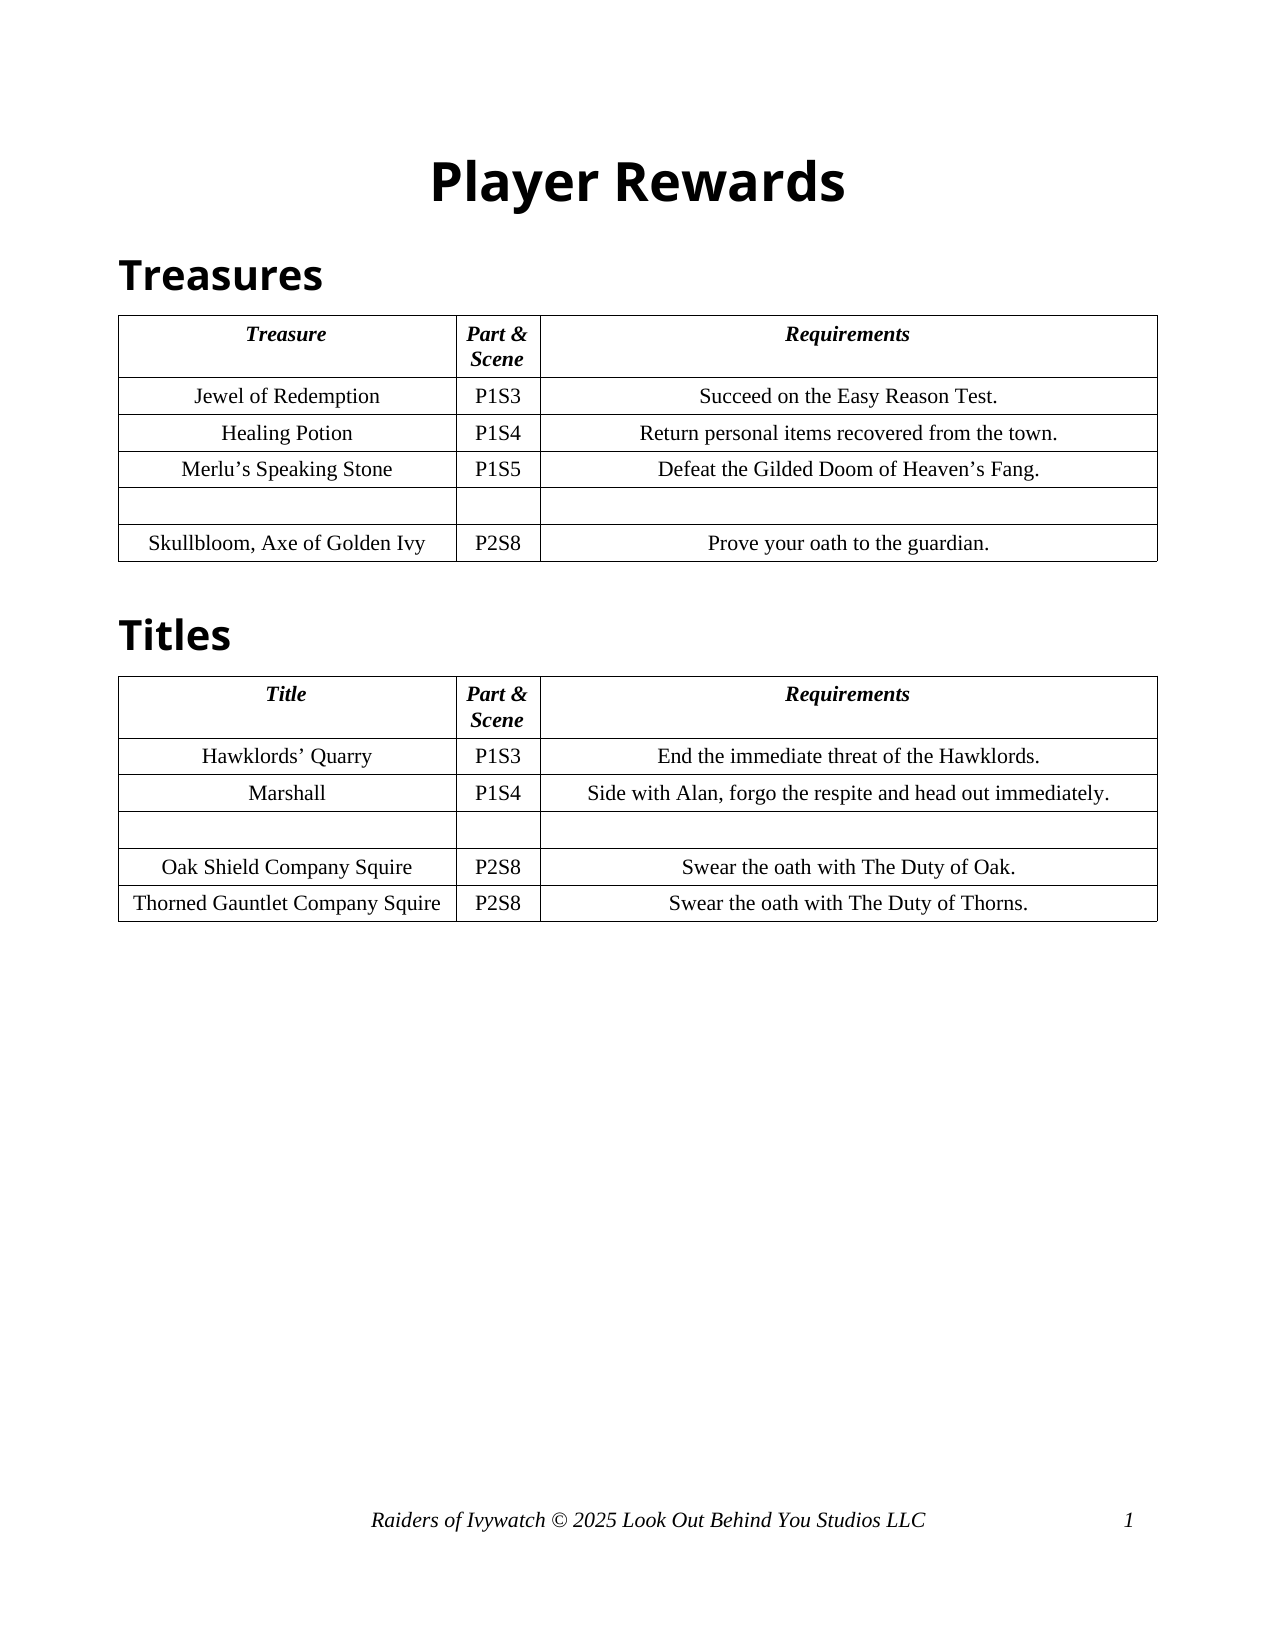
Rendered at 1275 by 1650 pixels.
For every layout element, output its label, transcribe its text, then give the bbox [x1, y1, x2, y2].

table_cell [119, 488, 456, 524]
table_cell [457, 488, 540, 524]
table_cell P1S4 [457, 775, 540, 811]
table_header Part & Scene [457, 677, 540, 738]
table_cell Thorned Gauntlet Company Squire [119, 886, 456, 921]
subtitle Treasures [118, 246, 1157, 302]
table_cell P1S3 [457, 378, 540, 414]
table_cell End the immediate threat of the Hawklords. [541, 739, 1157, 774]
table_cell P1S3 [457, 739, 540, 774]
table_cell P2S8 [457, 525, 540, 561]
table_cell Oak Shield Company Squire [119, 849, 456, 885]
table_cell [457, 812, 540, 848]
table_header Treasure [119, 316, 456, 377]
table_cell [541, 488, 1157, 524]
table_header Title [119, 677, 456, 738]
table_cell Hawklords’ Quarry [119, 739, 456, 774]
table_header Part & Scene [457, 316, 540, 377]
table_cell Prove your oath to the guardian. [541, 525, 1157, 561]
table_cell Return personal items recovered from the town. [541, 415, 1157, 451]
table_cell P1S4 [457, 415, 540, 451]
table_header Requirements [541, 677, 1157, 738]
table_cell P2S8 [457, 849, 540, 885]
table_cell P2S8 [457, 886, 540, 921]
subtitle Titles [118, 606, 1157, 663]
table_cell Jewel of Redemption [119, 378, 456, 414]
table_cell Merlu’s Speaking Stone [119, 452, 456, 487]
subtitle Player Rewards [118, 143, 1157, 217]
table_cell Skullbloom, Axe of Golden Ivy [119, 525, 456, 561]
table_cell Healing Potion [119, 415, 456, 451]
table_cell Side with Alan, forgo the respite and head out immediately. [541, 775, 1157, 811]
table_cell Swear the oath with The Duty of Thorns. [541, 886, 1157, 921]
table_header Requirements [541, 316, 1157, 377]
table_cell [119, 812, 456, 848]
table_cell Marshall [119, 775, 456, 811]
table_cell Swear the oath with The Duty of Oak. [541, 849, 1157, 885]
table_cell Defeat the Gilded Doom of Heaven’s Fang. [541, 452, 1157, 487]
table_cell [541, 812, 1157, 848]
table_cell P1S5 [457, 452, 540, 487]
table_cell Succeed on the Easy Reason Test. [541, 378, 1157, 414]
